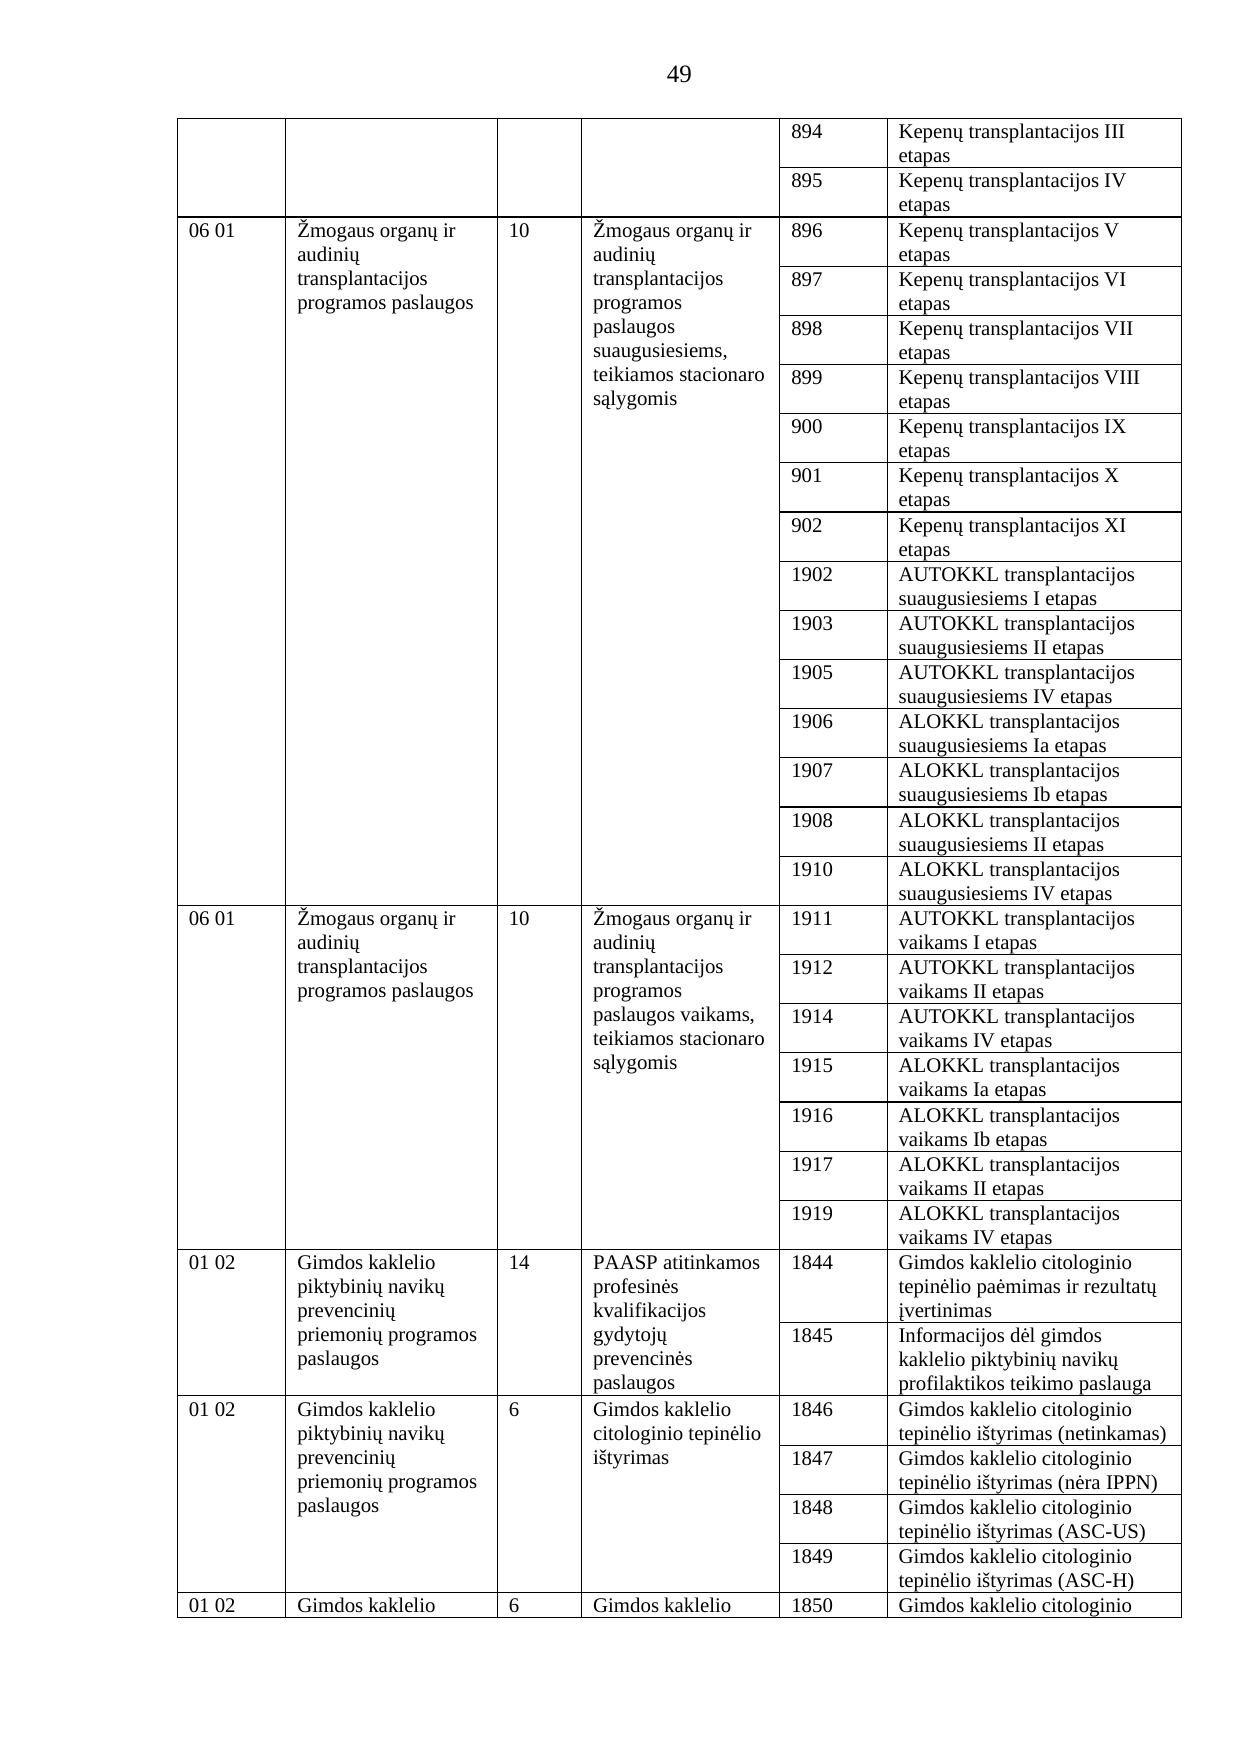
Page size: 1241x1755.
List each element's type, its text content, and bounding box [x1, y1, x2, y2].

table_cell 1910 [780, 857, 887, 905]
table_cell Kepenų transplantacijos VIII etapas [888, 365, 1181, 413]
table_cell Kepenų transplantacijos IX etapas [888, 414, 1181, 462]
table_cell AUTOKKL transplantacijos vaikams IV etapas [888, 1004, 1181, 1052]
table_cell Gimdos kaklelio citologinio [888, 1593, 1181, 1617]
table_cell Kepenų transplantacijos IV etapas [888, 168, 1181, 216]
table_cell 1905 [780, 660, 887, 708]
table_cell ALOKKL transplantacijos suaugusiesiems IV etapas [888, 857, 1181, 905]
table_cell 1903 [780, 611, 887, 659]
table_cell ALOKKL transplantacijos vaikams II etapas [888, 1152, 1181, 1200]
table_cell Gimdos kaklelio citologinio tepinėlio ištyrimas (ASC-H) [888, 1544, 1181, 1592]
table_cell AUTOKKL transplantacijos suaugusiesiems IV etapas [888, 660, 1181, 708]
table_cell Kepenų transplantacijos X etapas [888, 463, 1181, 511]
table_cell 14 [498, 1250, 581, 1395]
table_cell 1902 [780, 562, 887, 610]
table_cell 1919 [780, 1201, 887, 1249]
table_cell 894 [780, 119, 887, 167]
table_cell Gimdos kaklelio citologinio tepinėlio ištyrimas (netinkamas) [888, 1396, 1181, 1444]
table_cell 896 [780, 218, 887, 266]
table_cell Kepenų transplantacijos XI etapas [888, 513, 1181, 561]
table_cell AUTOKKL transplantacijos vaikams I etapas [888, 906, 1181, 954]
table_cell Žmogaus organų ir audinių transplantacijos programos paslaugos [286, 218, 497, 905]
table_cell 895 [780, 168, 887, 216]
table_cell Gimdos kaklelio [286, 1593, 497, 1617]
table_cell 1906 [780, 709, 887, 757]
table_cell 01 02 [178, 1396, 285, 1592]
table_cell 1915 [780, 1053, 887, 1101]
table_cell 1911 [780, 906, 887, 954]
table_cell Gimdos kaklelio citologinio tepinėlio ištyrimas (ASC-US) [888, 1495, 1181, 1543]
table_cell ALOKKL transplantacijos suaugusiesiems II etapas [888, 808, 1181, 856]
table_cell [498, 119, 581, 216]
table_cell Žmogaus organų ir audinių transplantacijos programos paslaugos [286, 906, 497, 1249]
table_cell AUTOKKL transplantacijos vaikams II etapas [888, 955, 1181, 1003]
table_cell 1912 [780, 955, 887, 1003]
table_cell ALOKKL transplantacijos vaikams Ib etapas [888, 1103, 1181, 1151]
table_cell 1846 [780, 1396, 887, 1444]
table_cell 10 [498, 906, 581, 1249]
table_cell 06 01 [178, 906, 285, 1249]
table_cell ALOKKL transplantacijos suaugusiesiems Ia etapas [888, 709, 1181, 757]
table_cell 1848 [780, 1495, 887, 1543]
table_cell 06 01 [178, 218, 285, 905]
table_cell 1907 [780, 758, 887, 806]
table_cell 1844 [780, 1250, 887, 1322]
table_cell Žmogaus organų ir audinių transplantacijos programos paslaugos suaugusiesiems, teikiamos stacionaro sąlygomis [582, 218, 779, 905]
table_cell [178, 119, 285, 216]
table_cell Kepenų transplantacijos VI etapas [888, 267, 1181, 315]
table_cell ALOKKL transplantacijos suaugusiesiems Ib etapas [888, 758, 1181, 806]
table_cell 1917 [780, 1152, 887, 1200]
table_cell 901 [780, 463, 887, 511]
table_cell Informacijos dėl gimdos kaklelio piktybinių navikų profilaktikos teikimo paslauga [888, 1323, 1181, 1395]
table_cell Gimdos kaklelio piktybinių navikų prevencinių priemonių programos paslaugos [286, 1250, 497, 1395]
table_cell PAASP atitinkamos profesinės kvalifikacijos gydytojų prevencinės paslaugos [582, 1250, 779, 1395]
table_cell AUTOKKL transplantacijos suaugusiesiems I etapas [888, 562, 1181, 610]
table_cell 01 02 [178, 1593, 285, 1617]
table_cell 6 [498, 1396, 581, 1592]
table_cell 902 [780, 513, 887, 561]
table_cell 01 02 [178, 1250, 285, 1395]
table_cell 1849 [780, 1544, 887, 1592]
table_cell 897 [780, 267, 887, 315]
table_cell Kepenų transplantacijos V etapas [888, 218, 1181, 266]
table_cell AUTOKKL transplantacijos suaugusiesiems II etapas [888, 611, 1181, 659]
table_cell 1850 [780, 1593, 887, 1617]
table_cell 10 [498, 218, 581, 905]
table_cell Žmogaus organų ir audinių transplantacijos programos paslaugos vaikams, teikiamos stacionaro sąlygomis [582, 906, 779, 1249]
table_cell 1914 [780, 1004, 887, 1052]
table_cell Gimdos kaklelio piktybinių navikų prevencinių priemonių programos paslaugos [286, 1396, 497, 1592]
table_cell 1845 [780, 1323, 887, 1395]
table_cell 900 [780, 414, 887, 462]
table_cell Gimdos kaklelio citologinio tepinėlio ištyrimas (nėra IPPN) [888, 1446, 1181, 1494]
table_cell Gimdos kaklelio citologinio tepinėlio ištyrimas [582, 1396, 779, 1592]
table_cell Gimdos kaklelio [582, 1593, 779, 1617]
table_cell 1916 [780, 1103, 887, 1151]
table_cell 1908 [780, 808, 887, 856]
table_cell Kepenų transplantacijos VII etapas [888, 316, 1181, 364]
table_cell ALOKKL transplantacijos vaikams IV etapas [888, 1201, 1181, 1249]
table_cell Kepenų transplantacijos III etapas [888, 119, 1181, 167]
table_cell 6 [498, 1593, 581, 1617]
table_cell ALOKKL transplantacijos vaikams Ia etapas [888, 1053, 1181, 1101]
table_cell 1847 [780, 1446, 887, 1494]
table_cell 898 [780, 316, 887, 364]
table_cell Gimdos kaklelio citologinio tepinėlio paėmimas ir rezultatų įvertinimas [888, 1250, 1181, 1322]
table_cell [286, 119, 497, 216]
table_cell [582, 119, 779, 216]
table_cell 899 [780, 365, 887, 413]
